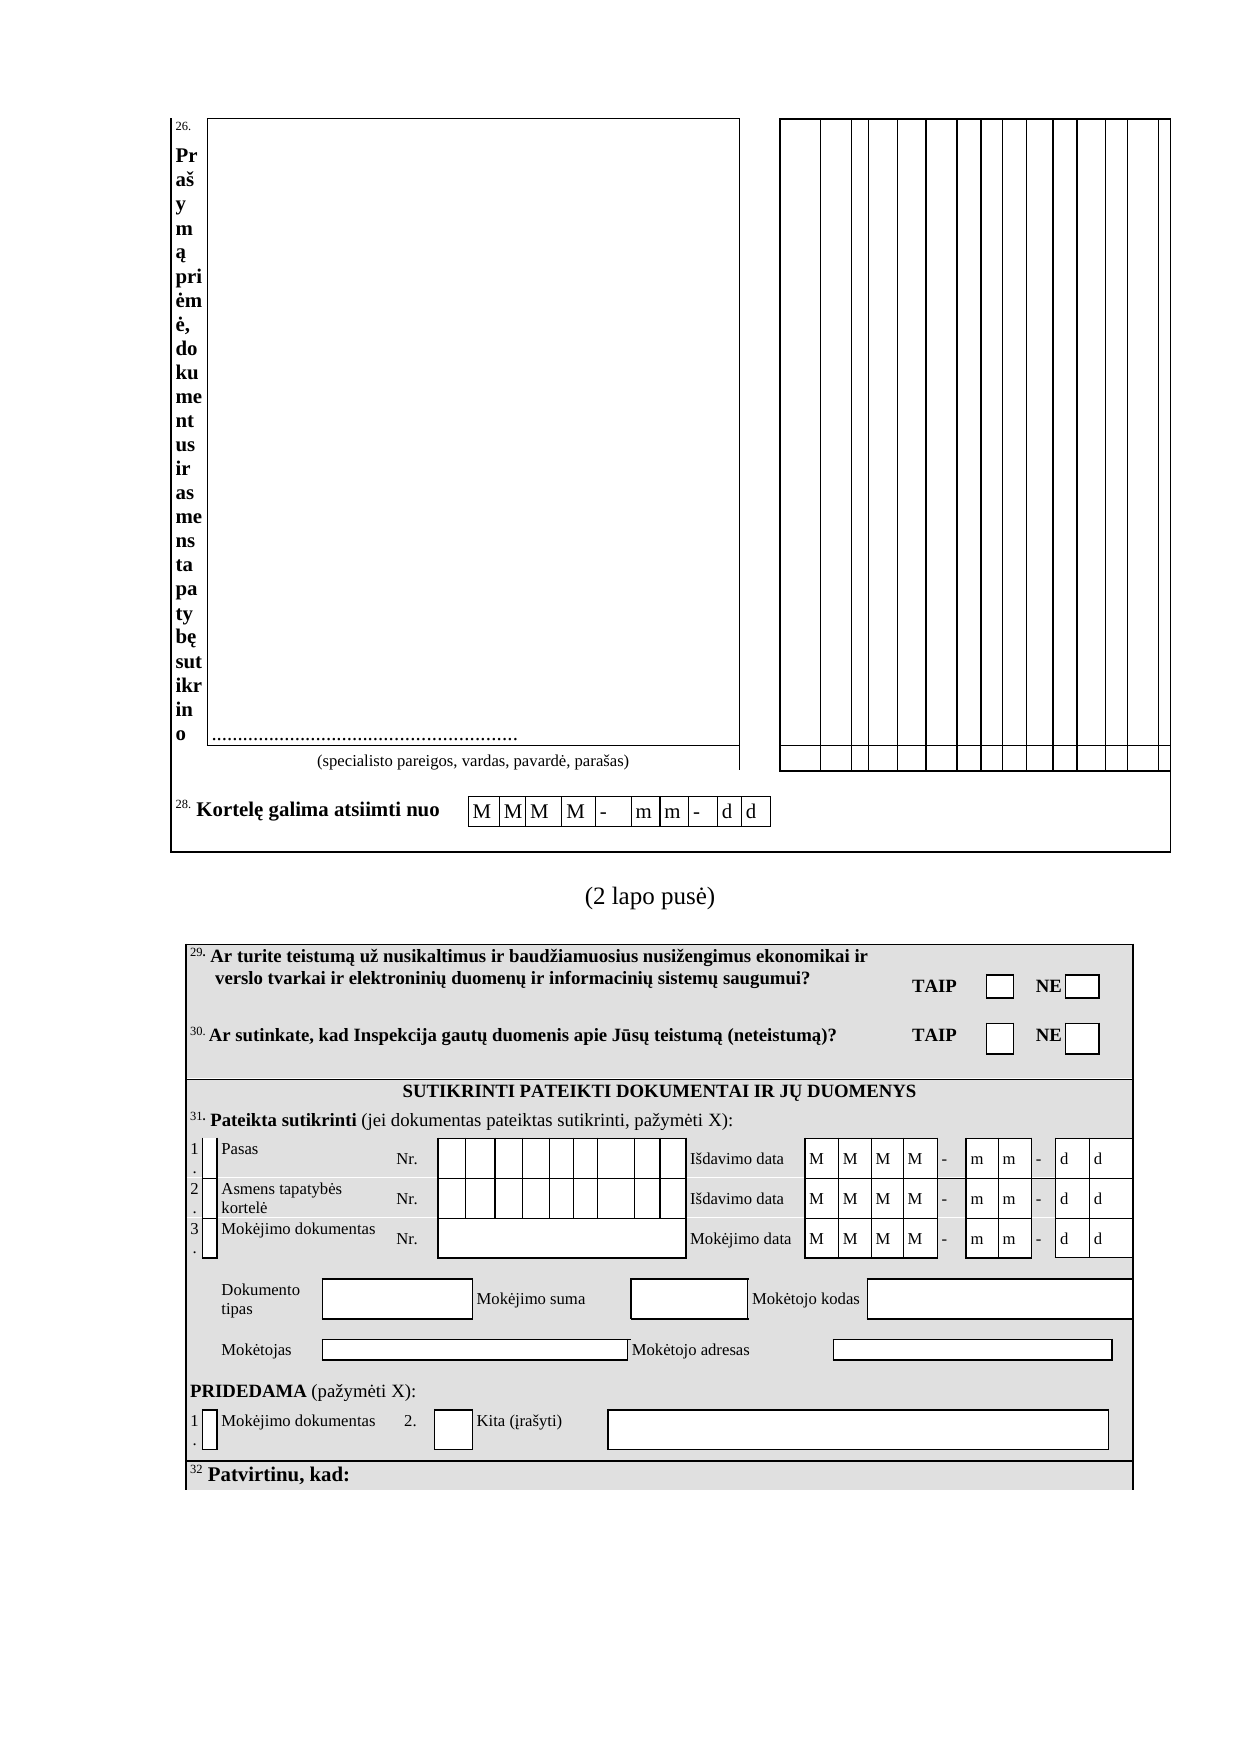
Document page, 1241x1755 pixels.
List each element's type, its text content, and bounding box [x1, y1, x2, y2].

table_cell [635, 1139, 659, 1177]
table_cell [1128, 746, 1158, 770]
table_cell M [500, 797, 525, 826]
table_cell 32 Patvirtinu, kad: [187, 1462, 1132, 1490]
table_cell Išdavimo data [687, 1138, 804, 1177]
table_cell [187, 1449, 1132, 1460]
table_cell [958, 746, 980, 770]
table_cell 31. Pateikta sutikrinti (jei dokumentas pateiktas sutikrinti, pažymėti X): [187, 1109, 1132, 1138]
table_cell [550, 1179, 573, 1217]
table_cell [181, 1449, 185, 1460]
table_cell [1159, 120, 1170, 745]
table_cell [217, 1359, 322, 1380]
table_header [181, 944, 185, 974]
table_cell [867, 1257, 1132, 1278]
table_cell [181, 1278, 185, 1318]
table_cell [1054, 746, 1076, 770]
table_cell [181, 1079, 185, 1109]
table_cell Nr. [392, 1218, 437, 1257]
table_cell Mokėtojo kodas [748, 1278, 867, 1318]
table_cell [203, 1278, 217, 1318]
table_cell [187, 1318, 203, 1339]
table_cell [733, 1359, 864, 1380]
table_cell d [1090, 1179, 1132, 1217]
table_cell SUTIKRINTI PATEIKTI DOKUMENTAI IR JŲ DUOMENYS [187, 1080, 1132, 1109]
table_cell [609, 1411, 1108, 1449]
table_cell [631, 1257, 748, 1278]
table_cell [172, 826, 468, 851]
table_cell - [938, 1218, 965, 1257]
table_cell [741, 770, 789, 796]
table_cell Kita (įrašyti) [473, 1409, 607, 1449]
table_cell [562, 827, 595, 851]
table_cell [322, 1361, 472, 1380]
table_cell 30. Ar sutinkate, kad Inspekcija gautų duomenis apie Jūsų teistumą (neteistumą)? [187, 1023, 908, 1053]
table_cell [203, 1339, 217, 1359]
table_cell [217, 1257, 322, 1278]
table_cell M [904, 1179, 937, 1217]
table_cell [181, 1339, 185, 1359]
table_cell [598, 1139, 634, 1177]
table_cell [982, 120, 1002, 745]
table_cell [181, 997, 185, 1023]
table_cell [1066, 976, 1098, 997]
table_cell - [1032, 1218, 1055, 1257]
table_cell M [526, 797, 561, 826]
table_cell M [469, 797, 499, 826]
table_cell [181, 1053, 185, 1078]
table_cell [203, 1359, 217, 1380]
table_cell 1. [187, 1138, 202, 1177]
text (2 lapo pusė) [177, 881, 1122, 910]
table_cell [439, 1219, 685, 1257]
table_cell [187, 1339, 203, 1359]
table_cell [1109, 1409, 1132, 1449]
table_cell [203, 1318, 217, 1339]
table_cell Mokėtojas [217, 1339, 322, 1359]
table_cell [869, 746, 897, 770]
table_cell Mokėtojo adresas [628, 1339, 833, 1359]
table_cell [181, 1178, 185, 1217]
table_cell m [632, 797, 659, 826]
table_cell [181, 1138, 185, 1177]
table_cell [496, 1139, 522, 1177]
table_cell PRIDEDAMA (pažymėti X): [187, 1380, 1132, 1409]
table_cell [958, 120, 980, 745]
table_cell [748, 1318, 867, 1339]
table_cell [635, 1179, 659, 1217]
table_cell NE [1014, 974, 1065, 997]
table_cell [770, 826, 1170, 851]
table_cell M [839, 1139, 871, 1177]
table_cell Asmens tapatybės kortelė [218, 1178, 392, 1217]
table_header [908, 945, 1132, 974]
table_cell [574, 1139, 597, 1177]
table_cell [523, 1179, 549, 1217]
table_cell [595, 827, 631, 851]
table_cell . [208, 119, 739, 745]
table_cell [661, 1139, 685, 1177]
table_cell - [1032, 1138, 1055, 1177]
table_cell d [1090, 1219, 1132, 1257]
table_cell [1128, 120, 1158, 745]
table_cell m [999, 1219, 1031, 1257]
table_cell [468, 827, 499, 851]
table_cell [172, 770, 361, 796]
table_cell [781, 120, 820, 745]
table_cell [1078, 120, 1105, 745]
table_cell [526, 827, 562, 851]
table_cell [1027, 120, 1052, 745]
table_cell d [1056, 1179, 1089, 1217]
table_cell Išdavimo data [687, 1178, 804, 1217]
table_cell [741, 827, 770, 851]
table_cell [466, 1179, 494, 1217]
table_cell NE [1014, 1023, 1065, 1053]
table_cell [217, 1318, 322, 1339]
table_cell [789, 772, 1170, 796]
table_cell d [1056, 1139, 1089, 1177]
table_cell [869, 120, 897, 745]
table_cell [1054, 120, 1076, 745]
table_cell [187, 1359, 203, 1380]
table_cell [689, 827, 717, 851]
table_cell [867, 1320, 1132, 1339]
table_cell [472, 1259, 631, 1278]
table_cell [631, 827, 660, 851]
table_cell [987, 1024, 1013, 1053]
table_cell d [1090, 1139, 1132, 1177]
table_cell [1003, 746, 1026, 770]
table_cell [500, 827, 526, 851]
table_cell M [872, 1219, 903, 1257]
table_cell [1106, 120, 1127, 745]
table_cell [322, 1320, 472, 1339]
table_cell [1113, 1339, 1132, 1359]
table_cell [439, 1139, 465, 1177]
table_cell Pasas [218, 1138, 392, 1177]
table_cell [1106, 746, 1127, 770]
table_cell [1078, 746, 1105, 770]
table_cell M [839, 1179, 871, 1217]
table_cell - [689, 797, 717, 826]
table_cell [203, 1219, 216, 1257]
table_cell [898, 120, 925, 745]
table_cell [361, 770, 741, 796]
table_cell M [872, 1179, 903, 1217]
table_cell - [596, 797, 631, 826]
table_cell [631, 1320, 748, 1339]
table_cell M [839, 1219, 871, 1257]
table_cell [821, 120, 851, 745]
table_cell [181, 1318, 185, 1339]
table_cell [1003, 120, 1026, 745]
table_cell m [967, 1219, 998, 1257]
table_cell [187, 1278, 203, 1318]
table_cell [661, 1179, 685, 1217]
table_cell M [806, 1219, 838, 1257]
table_cell [323, 1280, 472, 1318]
table_cell Nr. [392, 1178, 437, 1217]
table_cell [834, 1340, 1111, 1359]
table_cell [466, 1139, 494, 1177]
table_cell [771, 796, 1170, 826]
table_cell m [999, 1139, 1031, 1177]
table_cell [181, 1218, 185, 1257]
table_cell [472, 1359, 631, 1380]
table_cell [927, 120, 956, 745]
table_cell Mokėjimo dokumentas [218, 1409, 400, 1449]
table_cell [181, 1380, 185, 1409]
table_cell d [742, 797, 770, 826]
table_cell [660, 827, 689, 851]
table_cell 2. [400, 1409, 434, 1449]
table_cell [598, 1179, 634, 1217]
table_cell M [872, 1139, 903, 1177]
table_cell [821, 746, 851, 770]
table_cell [203, 1411, 216, 1449]
table_cell [181, 1359, 185, 1380]
table_cell [632, 1280, 747, 1318]
table_cell [987, 976, 1013, 997]
table_cell [1159, 746, 1170, 770]
table_cell Mokėjimo suma [473, 1278, 630, 1318]
table_cell [181, 1257, 185, 1278]
table_cell [550, 1139, 573, 1177]
table_cell M [904, 1219, 937, 1257]
table_cell 28. Kortelę galima atsiimti nuo [172, 796, 468, 826]
table_cell M [806, 1179, 838, 1217]
table_cell [181, 1460, 185, 1490]
table_cell m [661, 797, 688, 826]
table_cell M [904, 1139, 937, 1177]
table_cell [1100, 974, 1132, 997]
table_cell [718, 827, 741, 851]
table_cell [864, 1359, 1132, 1380]
table_cell Dokumento tipas [217, 1278, 322, 1318]
table_cell [982, 746, 1002, 770]
table_cell [187, 1257, 203, 1278]
table_cell [181, 1023, 185, 1053]
table_cell [1100, 1023, 1132, 1053]
table_cell [781, 746, 820, 770]
table_cell [898, 746, 925, 770]
table_cell [181, 1409, 185, 1449]
table_cell 26. Prašymą priėmė, dokumentus ir asmens tapatybę sutikrino [172, 118, 207, 745]
table_cell m [999, 1179, 1031, 1217]
table_cell Nr. [392, 1138, 437, 1177]
table_cell TAIP [908, 974, 986, 997]
table_cell 1. [187, 1409, 202, 1449]
table_cell - [1032, 1179, 1055, 1217]
table_cell Mokėjimo dokumentas [218, 1218, 392, 1257]
table_cell TAIP [908, 1023, 986, 1053]
table_cell 2. [187, 1178, 202, 1217]
table_cell [1066, 1024, 1098, 1053]
table_cell [574, 1179, 597, 1217]
table_cell [852, 746, 868, 770]
table_cell m [967, 1139, 998, 1177]
table_cell [435, 1411, 472, 1449]
table_cell [323, 1340, 627, 1359]
table_cell [203, 1138, 216, 1177]
table_cell [523, 1139, 549, 1177]
table_cell [740, 118, 779, 745]
table_cell (specialisto pareigos, vardas, pavardė, parašas) [207, 746, 739, 770]
table_cell [181, 974, 185, 997]
table_cell [187, 997, 1132, 1023]
table_cell [868, 1280, 1132, 1318]
table_cell [172, 745, 207, 770]
table_cell [631, 1359, 733, 1380]
table_cell - [938, 1179, 965, 1217]
table_cell [852, 120, 868, 745]
table_cell [322, 1257, 472, 1278]
table_cell [927, 746, 956, 770]
table_header 29. Ar turite teistumą už nusikaltimus ir baudžiamuosius nusižengimus ekonomikai ir verslo tvarkai ir elektroninių duomenų ir informacinių sistemų saugumui? [187, 945, 908, 997]
table_cell [439, 1179, 465, 1217]
table_cell [1027, 746, 1052, 770]
table_cell [740, 745, 779, 770]
table_cell [203, 1179, 216, 1217]
table_cell M [562, 797, 595, 826]
table_cell 3. [187, 1218, 202, 1257]
table_cell d [1056, 1219, 1089, 1257]
table_cell [203, 1259, 217, 1278]
table_cell - [938, 1138, 965, 1177]
table_cell [748, 1257, 867, 1278]
table_cell m [967, 1179, 998, 1217]
table_cell Mokėjimo data [687, 1218, 804, 1257]
table_cell d [718, 797, 741, 826]
table_cell [496, 1179, 522, 1217]
table_cell [187, 1053, 1132, 1078]
table_cell [472, 1318, 631, 1339]
table_cell [181, 1109, 185, 1138]
table_cell M [806, 1139, 838, 1177]
